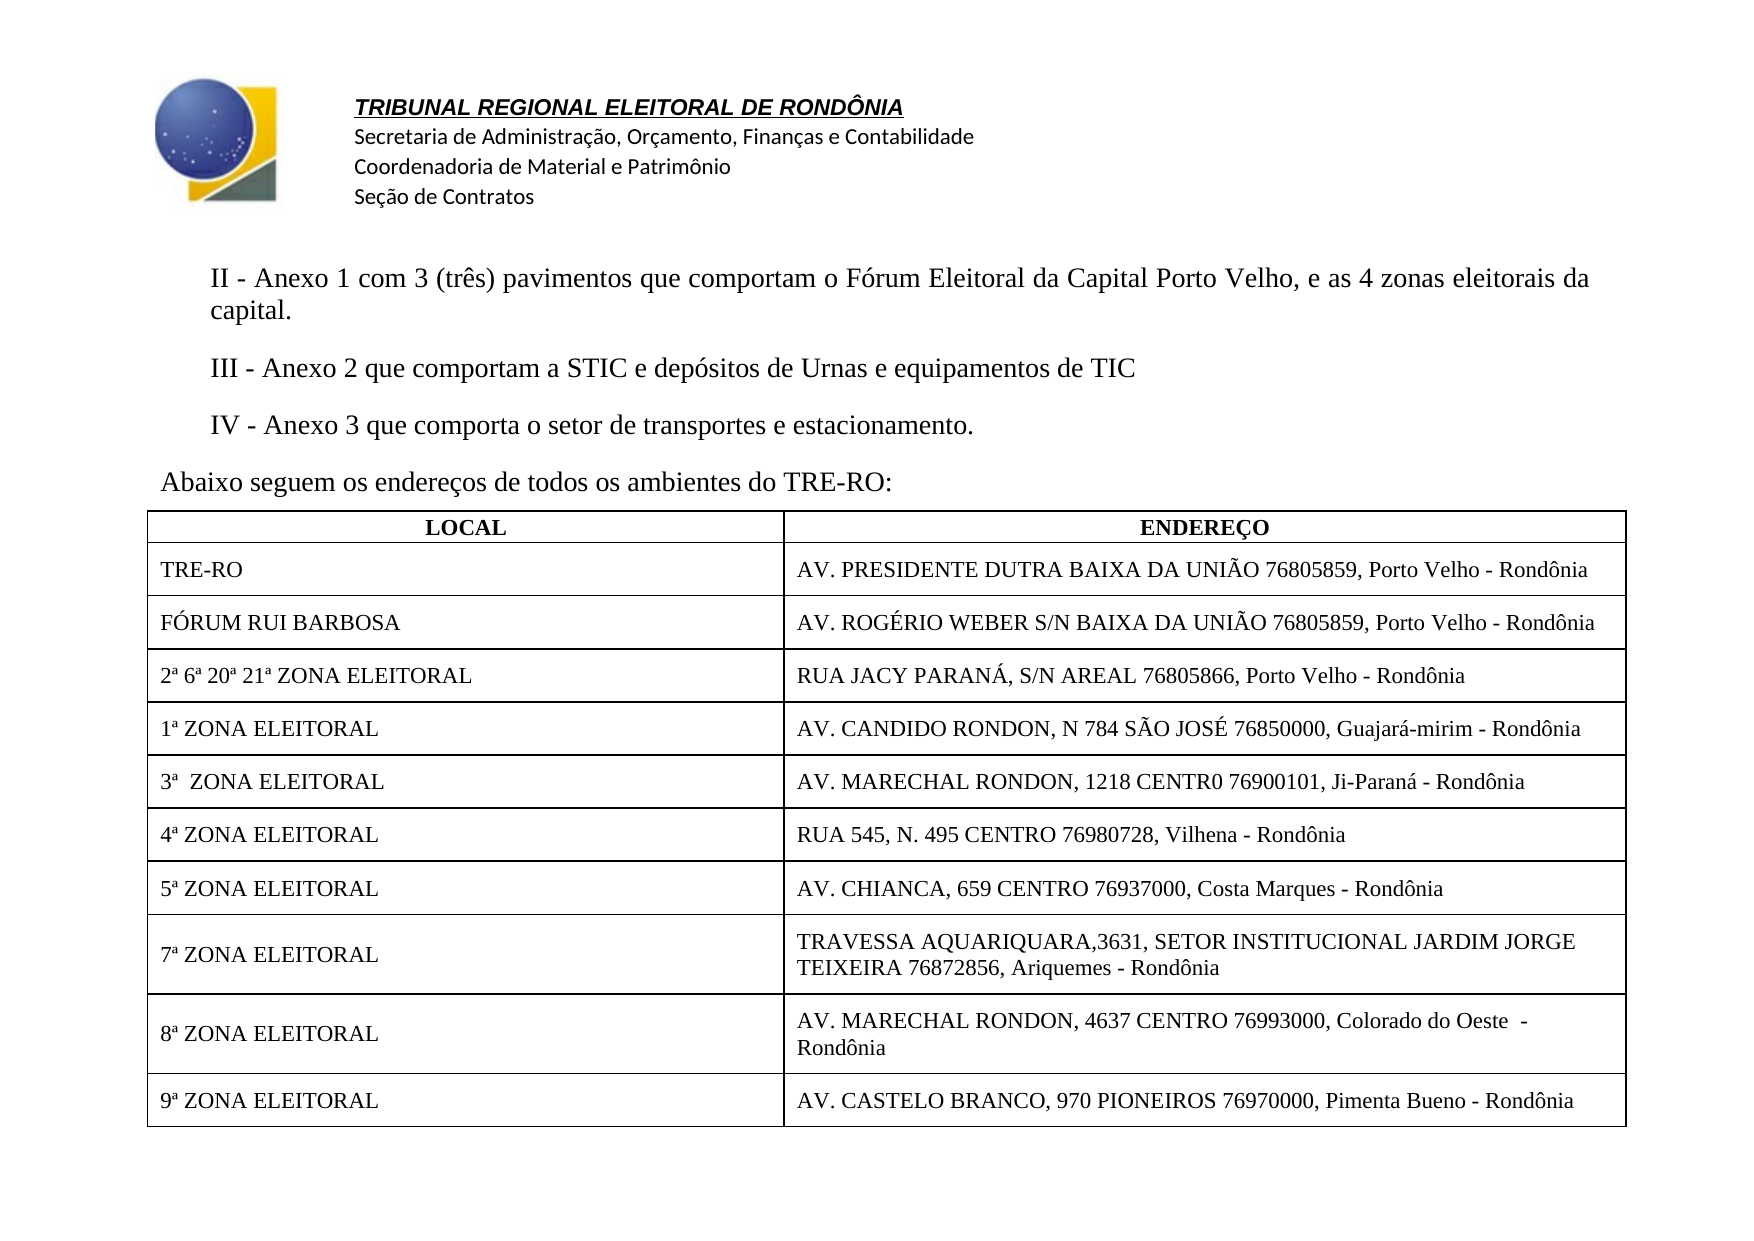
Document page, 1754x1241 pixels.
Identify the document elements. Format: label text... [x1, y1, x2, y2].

table_cell 5ª ZONA ELEITORAL [148, 862, 783, 913]
table_cell 1ª ZONA ELEITORAL [148, 703, 783, 754]
table_cell TRAVESSA AQUARIQUARA,3631, SETOR INSTITUCIONAL JARDIM JORGE TEIXEIRA 76872856, Ariquemes - Rondônia [785, 915, 1625, 993]
table_cell 8ª ZONA ELEITORAL [148, 995, 783, 1072]
table_cell AV. ROGÉRIO WEBER S/N BAIXA DA UNIÃO 76805859, Porto Velho - Rondônia [785, 596, 1625, 648]
text II - Anexo 1 com 3 (três) pavimentos que comportam o Fórum Eleitoral da Capital Porto Velho, e as 4 zonas eleitorais da capital. [210, 261, 1594, 326]
table_cell RUA JACY PARANÁ, S/N AREAL 76805866, Porto Velho - Rondônia [785, 650, 1625, 701]
text Abaixo seguem os endereços de todos os ambientes do TRE-RO: [160, 465, 1594, 498]
table_header ENDEREÇO [785, 512, 1625, 542]
table_cell FÓRUM RUI BARBOSA [148, 596, 783, 648]
table_cell AV. PRESIDENTE DUTRA BAIXA DA UNIÃO 76805859, Porto Velho - Rondônia [785, 543, 1625, 595]
text III - Anexo 2 que comportam a STIC e depósitos de Urnas e equipamentos de TIC [210, 351, 1594, 383]
table_cell 3ª ZONA ELEITORAL [148, 756, 783, 807]
table_cell 2ª 6ª 20ª 21ª ZONA ELEITORAL [148, 650, 783, 701]
table_cell RUA 545, N. 495 CENTRO 76980728, Vilhena - Rondônia [785, 809, 1625, 860]
table_cell TRE-RO [148, 543, 783, 595]
table_cell 9ª ZONA ELEITORAL [148, 1074, 783, 1126]
table_cell 7ª ZONA ELEITORAL [148, 915, 783, 993]
table_header LOCAL [148, 512, 783, 542]
table_cell AV. CANDIDO RONDON, N 784 SÃO JOSÉ 76850000, Guajará-mirim - Rondônia [785, 703, 1625, 754]
table_cell 4ª ZONA ELEITORAL [148, 809, 783, 860]
text IV - Anexo 3 que comporta o setor de transportes e estacionamento. [210, 408, 1594, 440]
table_cell AV. MARECHAL RONDON, 4637 CENTRO 76993000, Colorado do Oeste - Rondônia [785, 995, 1625, 1072]
table_cell AV. MARECHAL RONDON, 1218 CENTR0 76900101, Ji-Paraná - Rondônia [785, 756, 1625, 807]
table_cell AV. CASTELO BRANCO, 970 PIONEIROS 76970000, Pimenta Bueno - Rondônia [785, 1074, 1625, 1126]
table_cell AV. CHIANCA, 659 CENTRO 76937000, Costa Marques - Rondônia [785, 862, 1625, 913]
